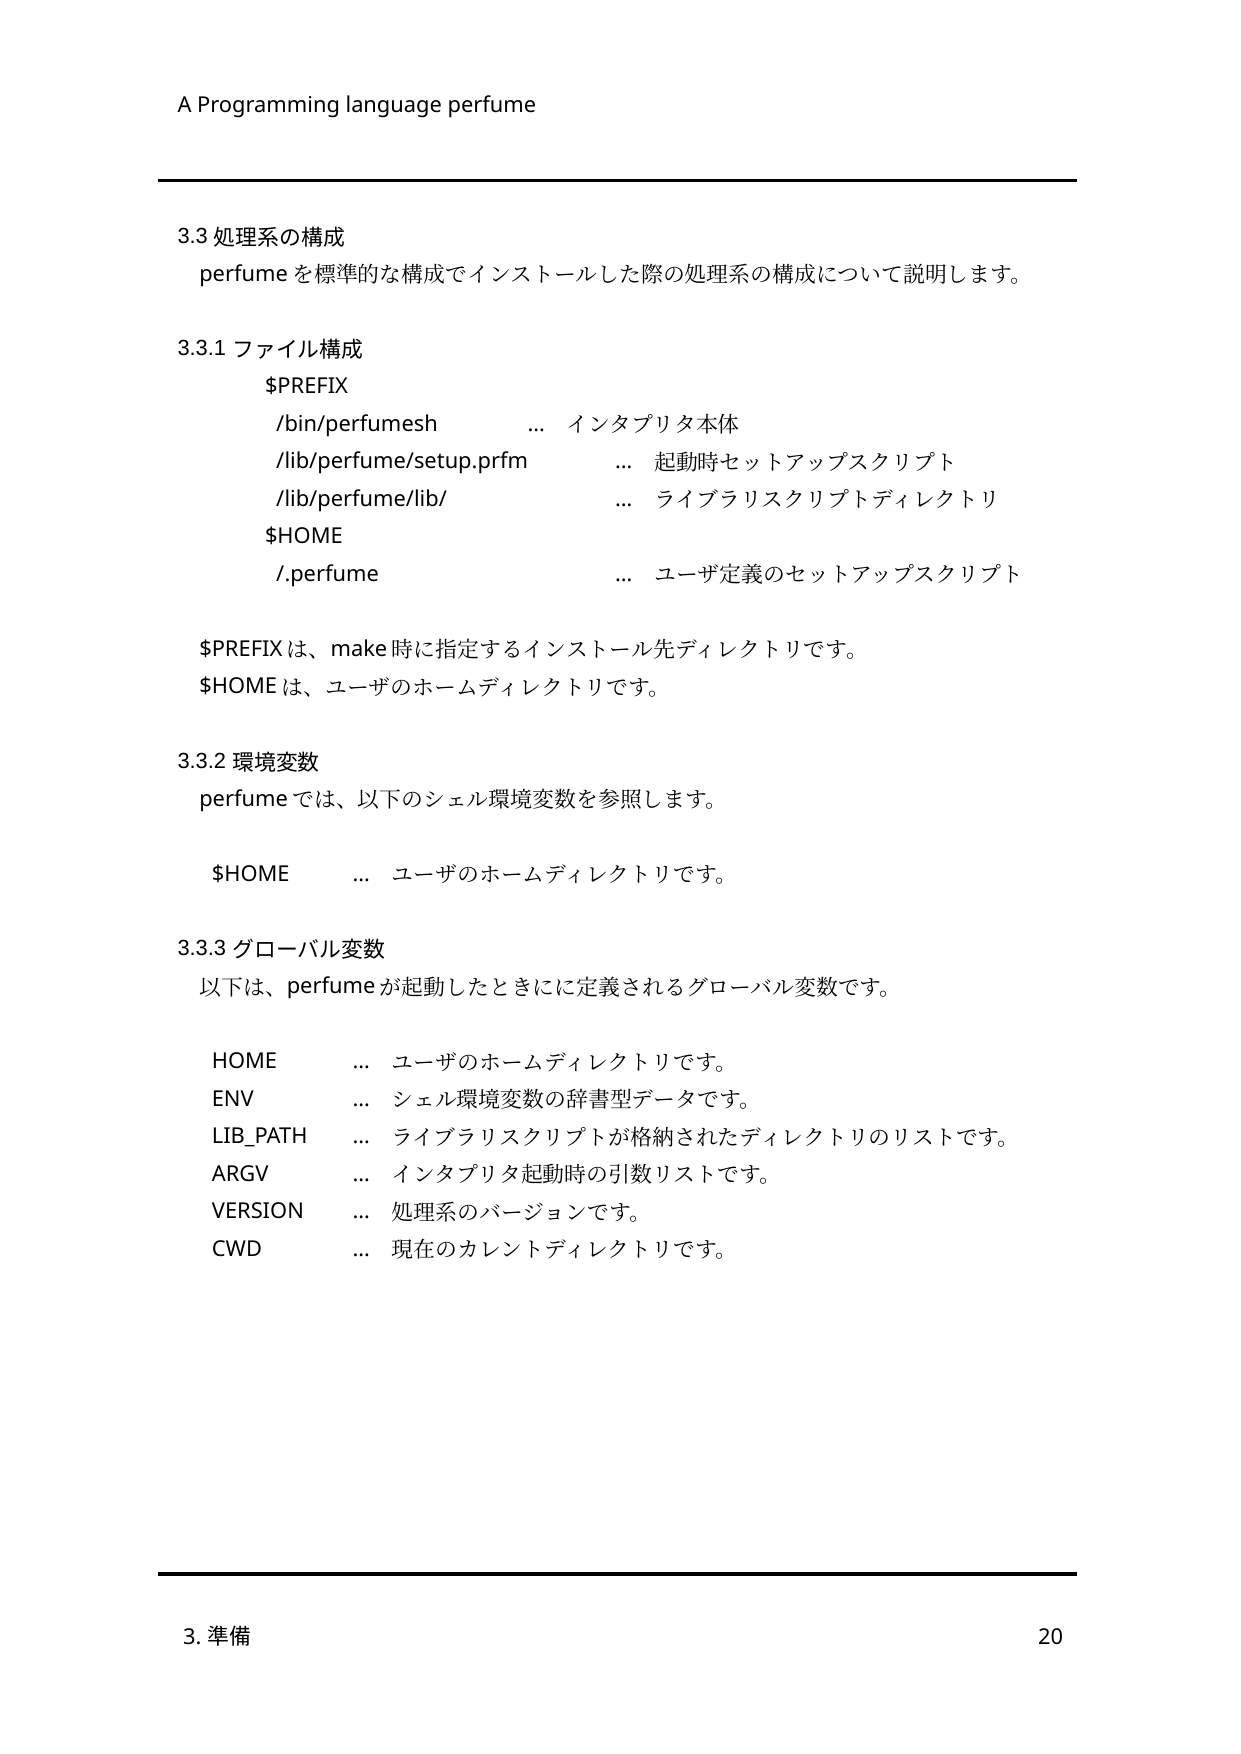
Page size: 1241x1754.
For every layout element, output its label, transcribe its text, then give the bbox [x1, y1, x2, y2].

text /.perfume … ユーザ定義のセットアップスクリプト [265, 554, 1063, 592]
subtitle 3.3.1 ファイル構成 [177, 329, 1063, 367]
text VERSION … 処理系のバージョンです。 [177, 1192, 1063, 1229]
text /lib/perfume/lib/ … ライブラリスクリプトディレクトリ [265, 479, 1063, 517]
text HOME … ユーザのホームディレクトリです。 [177, 1042, 1063, 1079]
subtitle 3.3.3 グローバル変数 [177, 929, 1063, 967]
text $HOME … ユーザのホームディレクトリです。 [177, 854, 1063, 892]
text perfumeを標準的な構成でインストールした際の処理系の構成について説明します。 [177, 254, 1063, 292]
text LIB_PATH … ライブラリスクリプトが格納されたディレクトリのリストです。 [177, 1117, 1063, 1154]
text $HOMEは、ユーザのホームディレクトリです。 [177, 667, 1063, 704]
text ARGV … インタプリタ起動時の引数リストです。 [177, 1154, 1063, 1192]
text $PREFIXは、make時に指定するインストール先ディレクトリです。 [177, 629, 1063, 667]
subtitle 3.3.2 環境変数 [177, 742, 1063, 779]
text ENV … シェル環境変数の辞書型データです。 [177, 1079, 1063, 1117]
text /bin/perfumesh … インタプリタ本体 [265, 404, 1063, 442]
subtitle 3.3 処理系の構成 [177, 217, 1063, 254]
text CWD … 現在のカレントディレクトリです。 [177, 1229, 1063, 1267]
text $PREFIX [265, 367, 1063, 404]
text /lib/perfume/setup.prfm … 起動時セットアップスクリプト [265, 442, 1063, 479]
text 以下は、perfumeが起動したときにに定義されるグローバル変数です。 [177, 967, 1063, 1004]
text $HOME [265, 517, 1063, 554]
text perfumeでは、以下のシェル環境変数を参照します。 [177, 779, 1063, 817]
